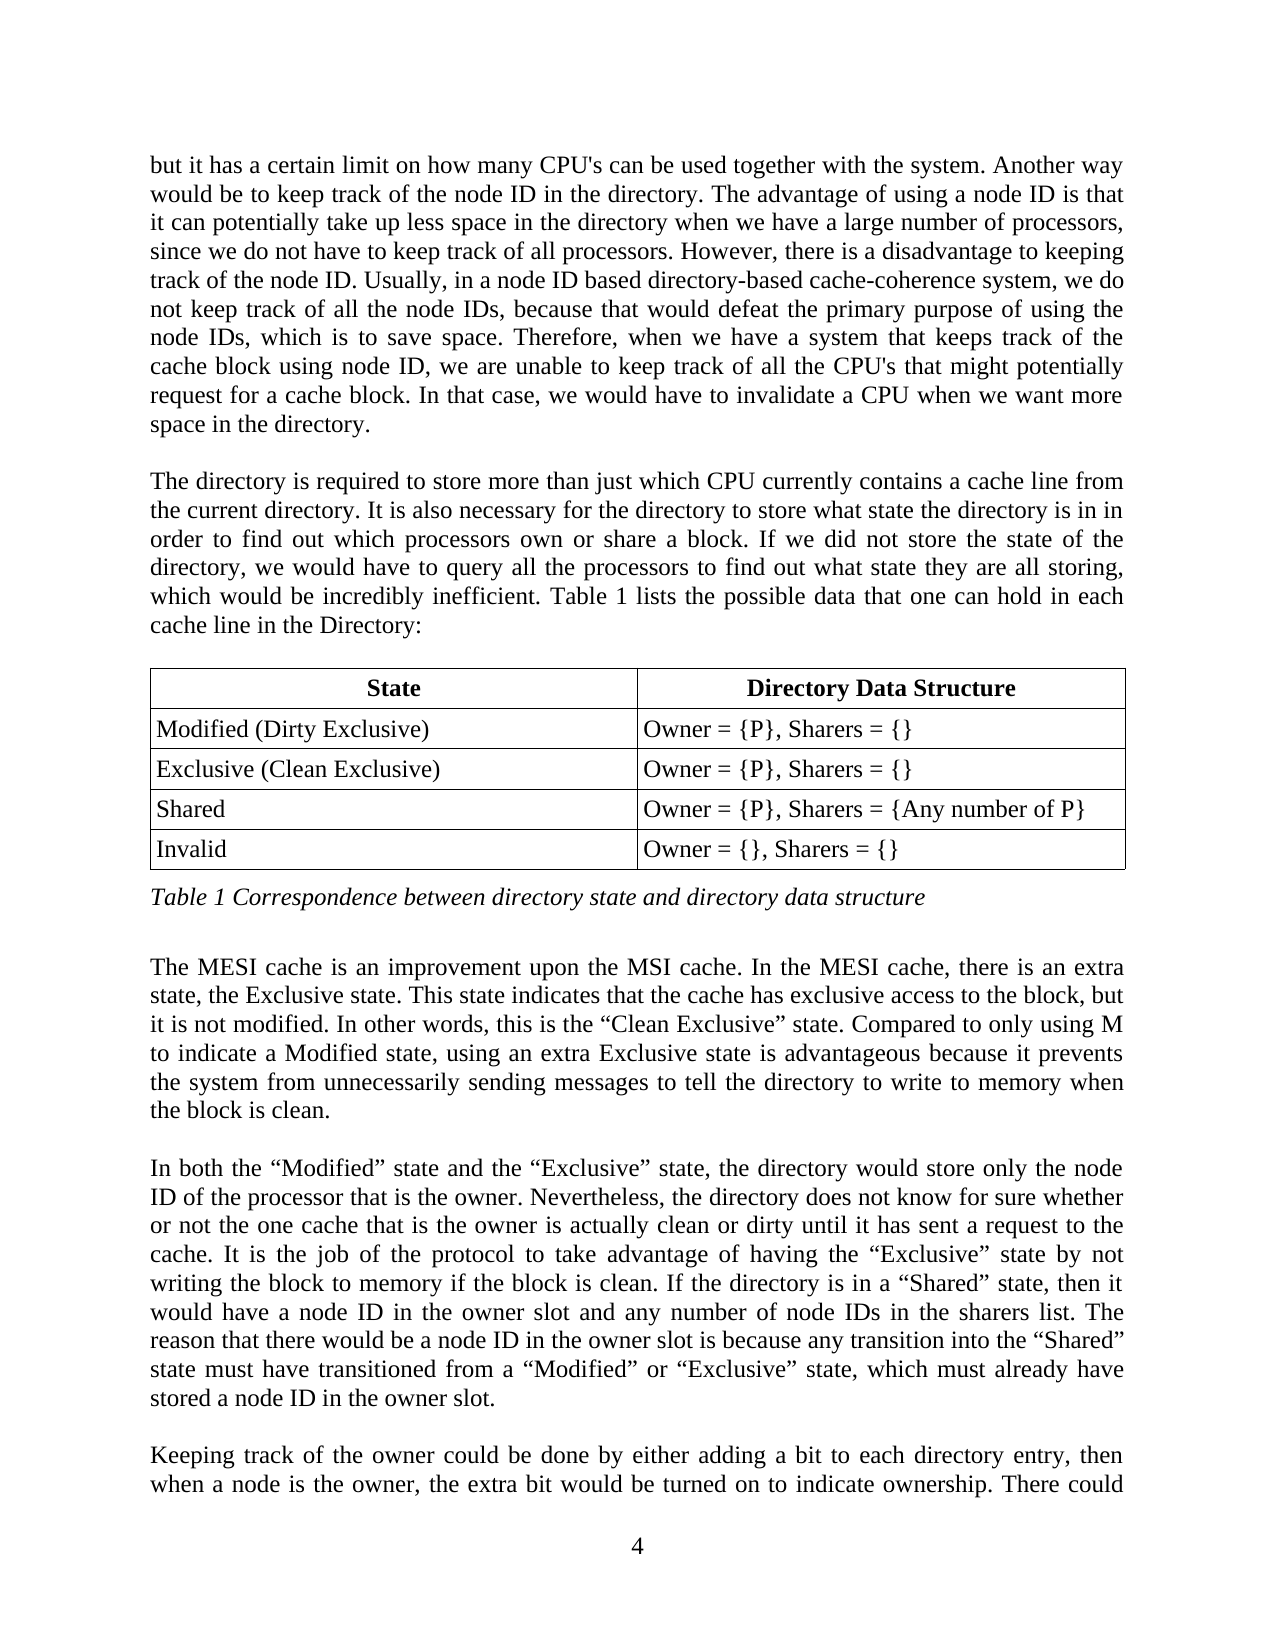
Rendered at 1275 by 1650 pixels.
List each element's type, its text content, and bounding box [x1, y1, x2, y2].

table_cell Shared [151, 790, 637, 829]
table_cell Modified (Dirty Exclusive) [151, 709, 637, 748]
text but it has a certain limit on how many CPU's can be used together with the system. Another way would be to keep track of the node ID in the directory. The advantage of using a node ID is that it can potentially take up less space in the directory when we have a large number of processors, since we do not have to keep track of all processors. However, there is a disadvantage to keeping track of the node ID. Usually, in a node ID based directory-based cache-coherence system, we do not keep track of all the node IDs, because that would defeat the primary purpose of using the node IDs, which is to save space. Therefore, when we have a system that keeps track of the cache block using node ID, we are unable to keep track of all the CPU's that might potentially request for a cache block. In that case, we would have to invalidate a CPU when we want more space in the directory. [150, 150, 1125, 437]
table_cell Owner = {P}, Sharers = {Any number of P} [638, 790, 1125, 829]
table_cell Owner = {P}, Sharers = {} [638, 749, 1125, 788]
text The directory is required to store more than just which CPU currently contains a cache line from the current directory. It is also necessary for the directory to store what state the directory is in in order to find out which processors own or share a block. If we did not store the state of the directory, we would have to query all the processors to find out what state they are all storing, which would be incredibly inefficient. Table 1 lists the possible data that one can hold in each cache line in the Directory: [150, 466, 1125, 639]
text The MESI cache is an improvement upon the MSI cache. In the MESI cache, there is an extra state, the Exclusive state. This state indicates that the cache has exclusive access to the block, but it is not modified. In other words, this is the “Clean Exclusive” state. Compared to only using M to indicate a Modified state, using an extra Exclusive state is advantageous because it prevents the system from unnecessarily sending messages to tell the directory to write to memory when the block is clean. [150, 952, 1125, 1124]
table_header Directory Data Structure [638, 669, 1125, 708]
text Table 1 Correspondence between directory state and directory data structure [150, 882, 1125, 910]
table_cell Exclusive (Clean Exclusive) [151, 749, 637, 788]
text Keeping track of the owner could be done by either adding a bit to each directory entry, then when a node is the owner, the extra bit would be turned on to indicate ownership. There could [150, 1440, 1125, 1498]
table_header State [151, 669, 637, 708]
table_cell Invalid [151, 830, 637, 869]
table_cell Owner = {P}, Sharers = {} [638, 709, 1125, 748]
text In both the “Modified” state and the “Exclusive” state, the directory would store only the node ID of the processor that is the owner. Nevertheless, the directory does not know for sure whether or not the one cache that is the owner is actually clean or dirty until it has sent a request to the cache. It is the job of the protocol to take advantage of having the “Exclusive” state by not writing the block to memory if the block is clean. If the directory is in a “Shared” state, then it would have a node ID in the owner slot and any number of node IDs in the sharers list. The reason that there would be a node ID in the owner slot is because any transition into the “Shared” state must have transitioned from a “Modified” or “Exclusive” state, which must already have stored a node ID in the owner slot. [150, 1153, 1125, 1412]
table_cell Owner = {}, Sharers = {} [638, 830, 1125, 869]
